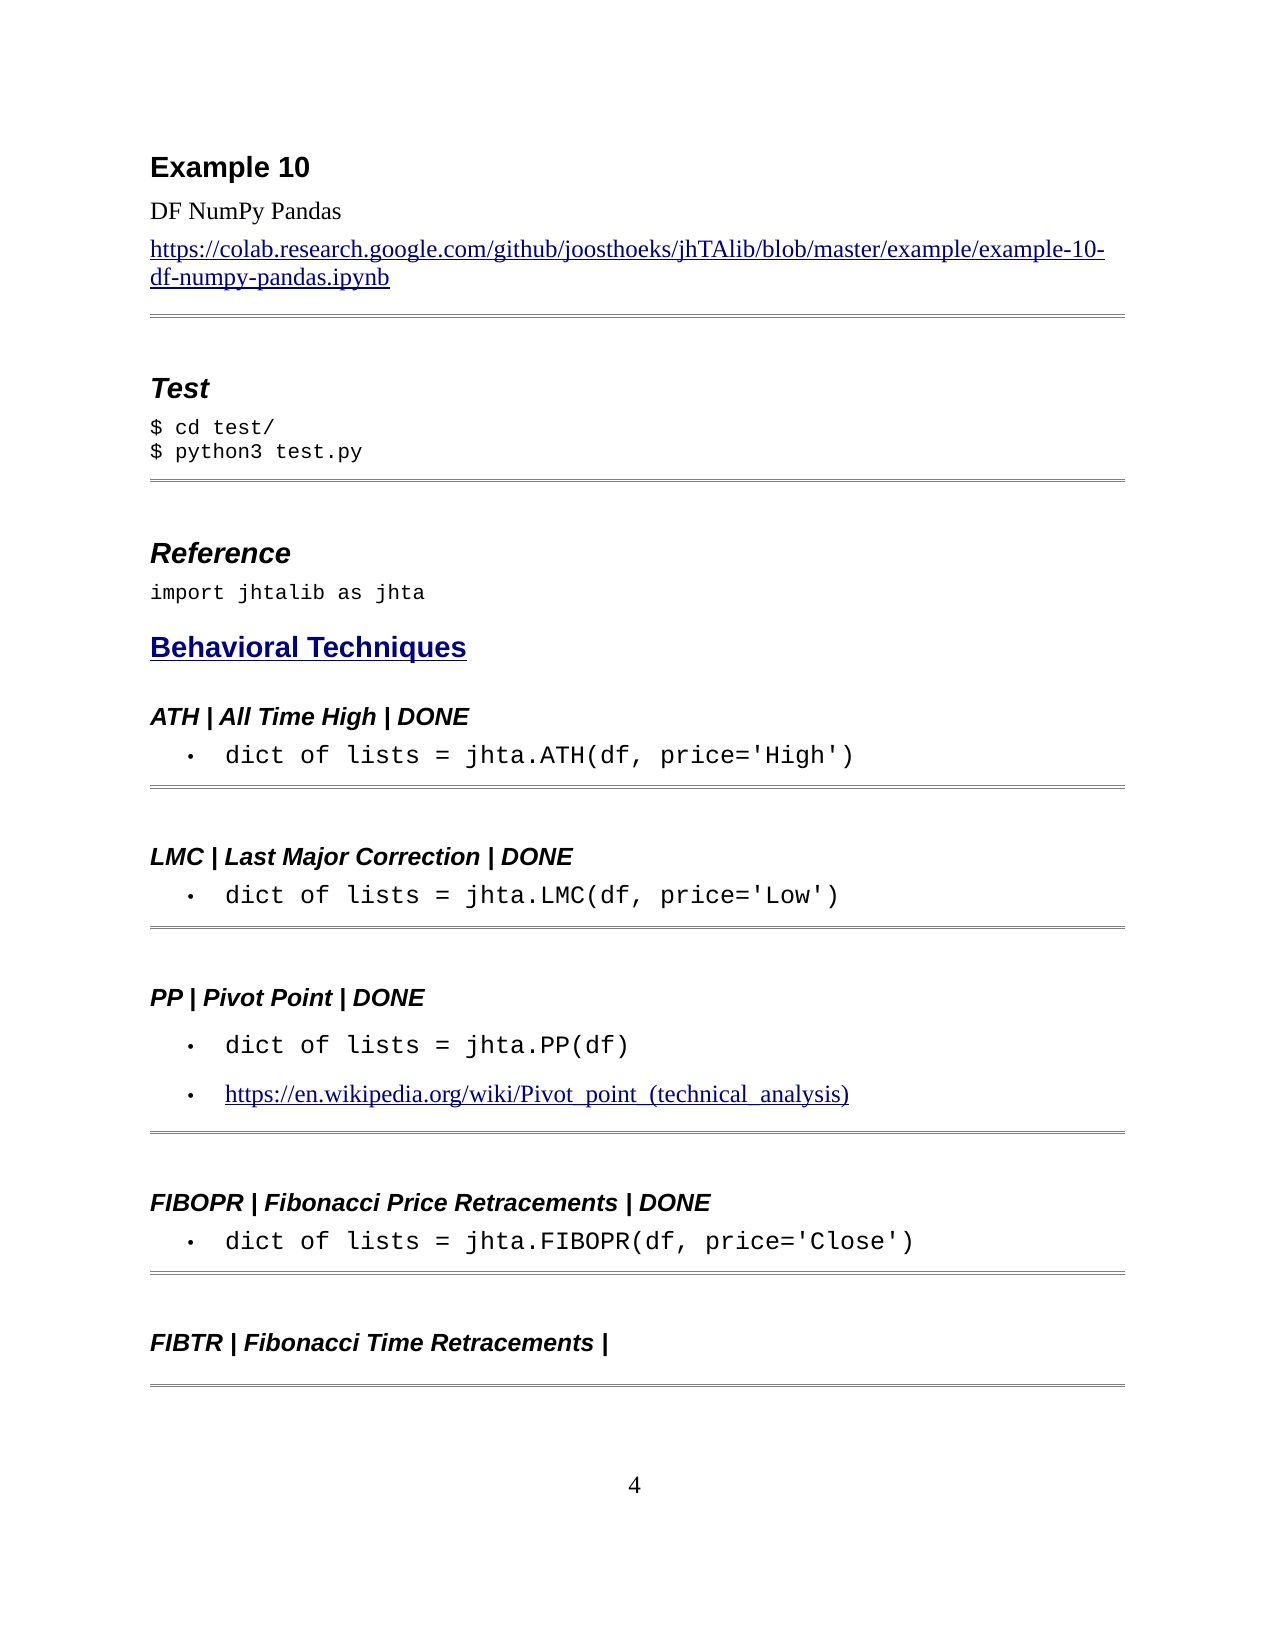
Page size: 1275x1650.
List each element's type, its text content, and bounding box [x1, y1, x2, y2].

list dict of lists = jhta.PP(df) [187, 1033, 1125, 1061]
text $ python3 test.py [150, 441, 1125, 465]
list https://en.wikipedia.org/wiki/Pivot_point_(technical_analysis) [187, 1079, 1125, 1108]
text https://colab.research.google.com/github/joosthoeks/jhTAlib/blob/master/example/example-10-df-numpy-pandas.ipynb [150, 234, 1125, 291]
text DF NumPy Pandas [150, 196, 1125, 225]
text $ cd test/ [150, 417, 1125, 441]
list dict of lists = jhta.LMC(df, price='Low') [187, 883, 1125, 911]
subtitle FIBOPR | Fibonacci Price Retracements | DONE [150, 1188, 1125, 1216]
subtitle Behavioral Techniques [150, 631, 1125, 664]
subtitle Reference [150, 536, 1125, 569]
subtitle FIBTR | Fibonacci Time Retracements | [150, 1328, 1125, 1357]
subtitle Example 10 [150, 150, 1125, 183]
list dict of lists = jhta.FIBOPR(df, price='Close') [187, 1229, 1125, 1257]
subtitle LMC | Last Major Correction | DONE [150, 842, 1125, 871]
subtitle PP | Pivot Point | DONE [150, 983, 1125, 1011]
list dict of lists = jhta.ATH(df, price='High') [187, 743, 1125, 771]
subtitle Test [150, 371, 1125, 405]
text import jhtalib as jhta [150, 582, 1125, 606]
subtitle ATH | All Time High | DONE [150, 702, 1125, 730]
